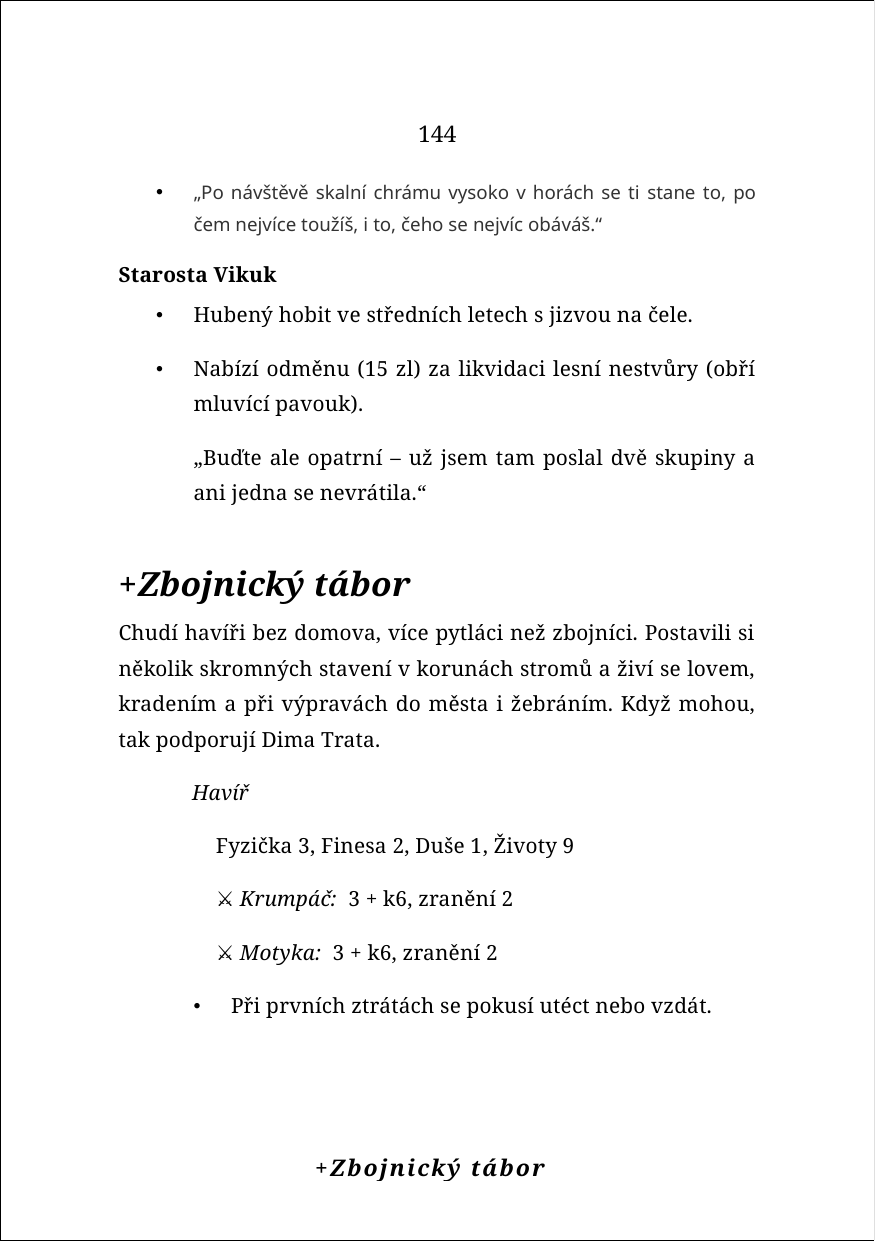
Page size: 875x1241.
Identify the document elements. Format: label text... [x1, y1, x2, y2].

list Havíř [162, 778, 756, 806]
subtitle Starosta Vikuk [118, 260, 756, 289]
list Nabízí odměnu (15 zl) za likvidaci lesní nestvůry (obří mluvící pavouk). [156, 354, 756, 418]
list Při prvních ztrátách se pokusí utéct nebo vzdát. [193, 991, 756, 1019]
subtitle +Zbojnický tábor [118, 561, 756, 606]
list ⚔ Motyka: 3 + k6, zranění 2 [162, 938, 756, 966]
list Hubený hobit ve středních letech s jizvou na čele. [156, 301, 756, 329]
list Fyzička 3, Finesa 2, Duše 1, Životy 9 [162, 831, 756, 859]
list „Po návštěvě skalní chrámu vysoko v horách se ti stane to, po čem nejvíce toužíš, i to, čeho se nejvíc obáváš.“ [156, 179, 756, 236]
list ⚔ Krumpáč: 3 + k6, zranění 2 [162, 884, 756, 913]
text Chudí havíři bez domova, více pytláci než zbojníci. Postavili si několik skromných stavení v korunách stromů a živí se lovem, kradením a při výpravách do města i žebráním. Když mohou, tak podporují Dima Trata. [118, 618, 756, 753]
list „Buďte ale opatrní – už jsem tam poslal dvě skupiny a ani jedna se nevrátila.“ [156, 443, 756, 507]
